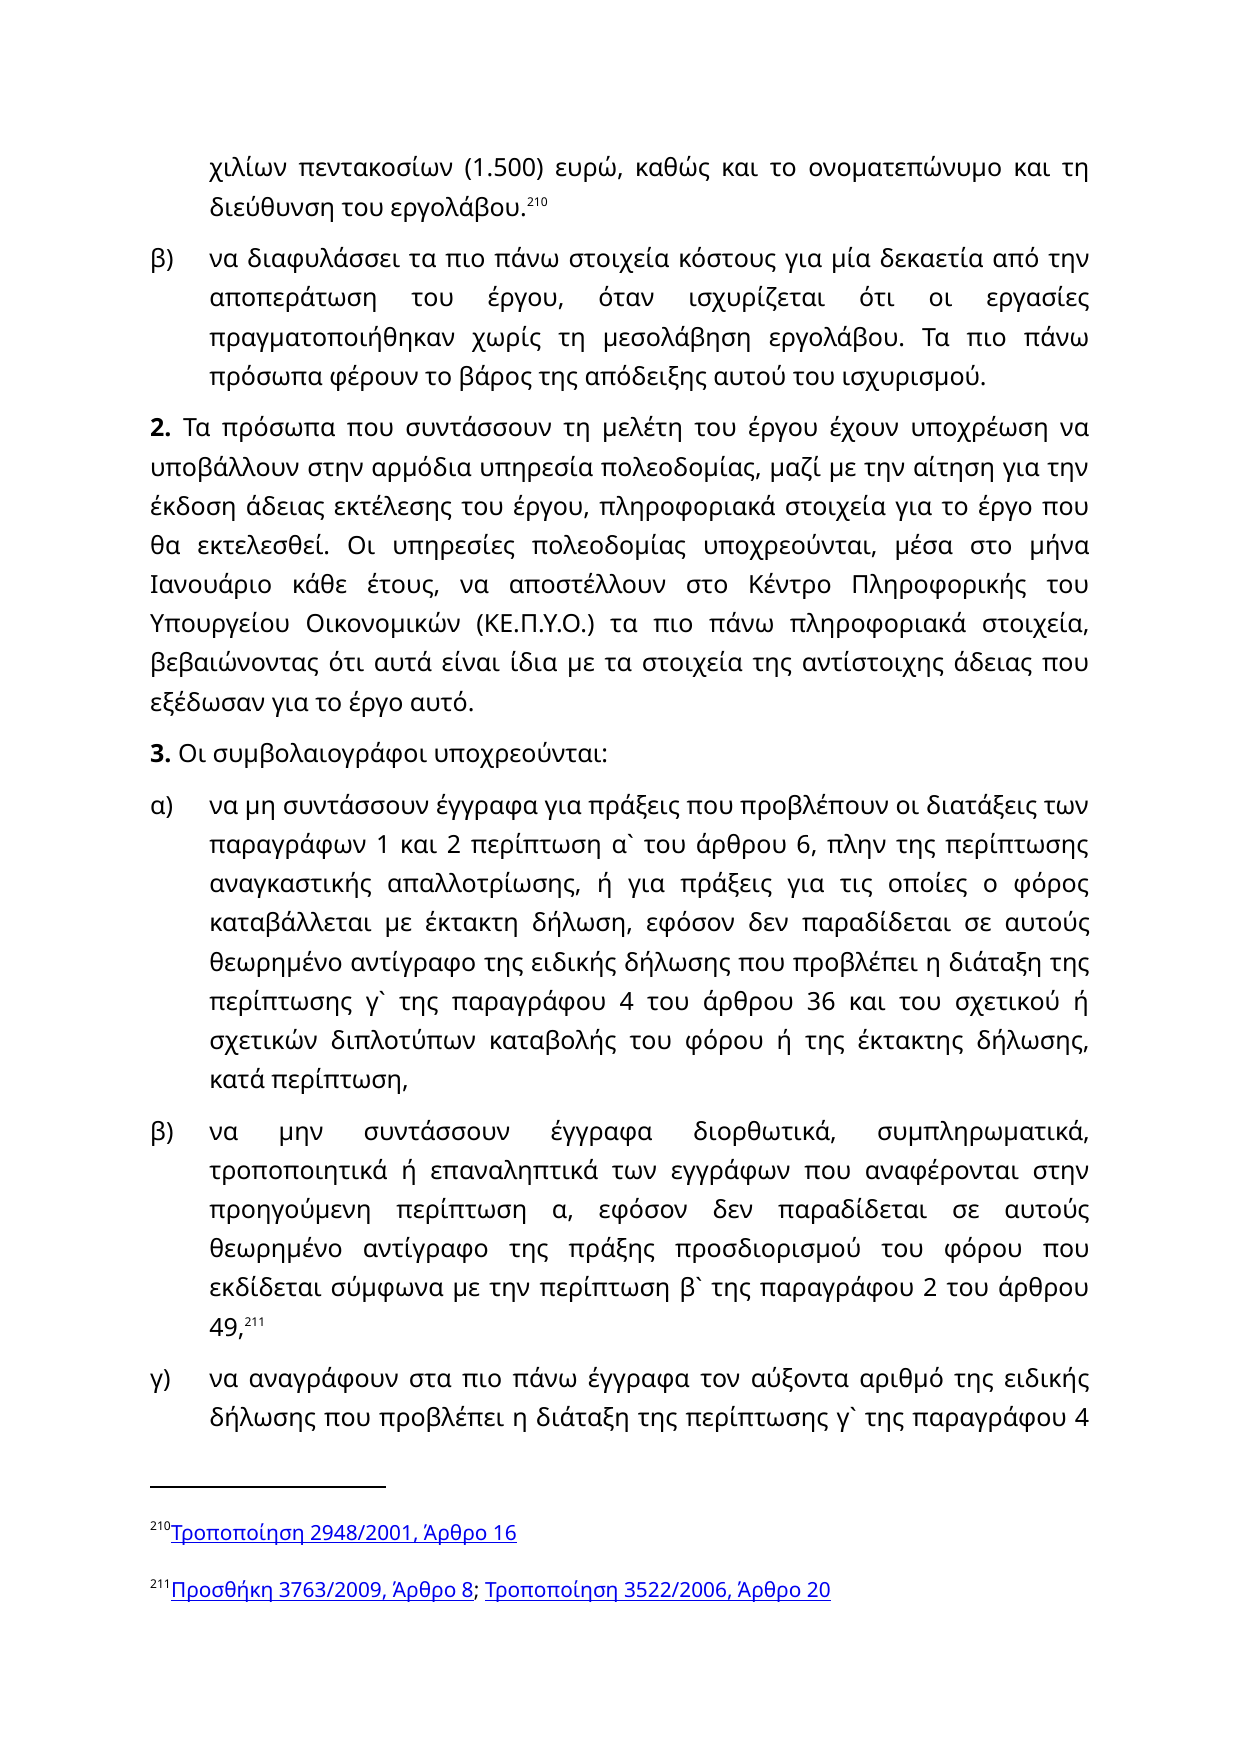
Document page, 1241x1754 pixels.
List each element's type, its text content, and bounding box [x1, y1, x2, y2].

list α) να μη συντάσσουν έγγραφα για πράξεις που προβλέπουν οι διατάξεις των παραγράφων 1 και 2 περίπτωση α` του άρθρου 6, πλην της περίπτωσης αναγκαστικής απαλλοτρίωσης, ή για πράξεις για τις οποίες ο φόρος καταβάλλεται με έκτακτη δήλωση, εφόσον δεν παραδίδεται σε αυτούς θεωρημένο αντίγραφο της ειδικής δήλωσης που προβλέπει η διάταξη της περίπτωσης γ` της παραγράφου 4 του άρθρου 36 και του σχετικού ή σχετικών διπλοτύπων καταβολής του φόρου ή της έκτακτης δήλωσης, κατά περίπτωση, [150, 787, 1090, 1096]
text Τροποποίηση 2948/2001, Άρθρο 16 [150, 1518, 1090, 1546]
list β) να μην συντάσσουν έγγραφα διορθωτικά, συμπληρωματικά, τροποποιητικά ή επαναληπτικά των εγγράφων που αναφέρονται στην προηγούμενη περίπτωση α, εφόσον δεν παραδίδεται σε αυτούς θεωρημένο αντίγραφο της πράξης προσδιορισμού του φόρου που εκδίδεται σύμφωνα με την περίπτωση β` της παραγράφου 2 του άρθρου 49, [150, 1113, 1090, 1343]
list γ) να αναγράφουν στα πιο πάνω έγγραφα τον αύξοντα αριθμό της ειδικής δήλωσης που προβλέπει η διάταξη της περίπτωσης γ` της παραγράφου 4 [150, 1361, 1090, 1434]
text 2. Τα πρόσωπα που συντάσσουν τη μελέτη του έργου έχουν υποχρέωση να υποβάλλουν στην αρμόδια υπηρεσία πολεοδομίας, μαζί με την αίτηση για την έκδοση άδειας εκτέλεσης του έργου, πληροφοριακά στοιχεία για το έργο που θα εκτελεσθεί. Οι υπηρεσίες πολεοδομίας υποχρεούνται, μέσα στο μήνα Ιανουάριο κάθε έτους, να αποστέλλουν στο Κέντρο Πληροφορικής του Υπουργείου Οικονομικών (ΚΕ.Π.Υ.Ο.) τα πιο πάνω πληροφοριακά στοιχεία, βεβαιώνοντας ότι αυτά είναι ίδια με τα στοιχεία της αντίστοιχης άδειας που εξέδωσαν για το έργο αυτό. [150, 410, 1090, 718]
text Προσθήκη 3763/2009, Άρθρο 8; Τροποποίηση 3522/2006, Άρθρο 20 [150, 1576, 1090, 1604]
list χιλίων πεντακοσίων (1.500) ευρώ, καθώς και το ονοματεπώνυμο και τη διεύθυνση του εργολάβου. [150, 150, 1090, 223]
list β) να διαφυλάσσει τα πιο πάνω στοιχεία κόστους για μία δεκαετία από την αποπεράτωση του έργου, όταν ισχυρίζεται ότι οι εργασίες πραγματοποιήθηκαν χωρίς τη μεσολάβηση εργολάβου. Τα πιο πάνω πρόσωπα φέρουν το βάρος της απόδειξης αυτού του ισχυρισμού. [150, 241, 1090, 392]
text 3. Οι συμβολαιογράφοι υποχρεούνται: [150, 736, 1090, 770]
